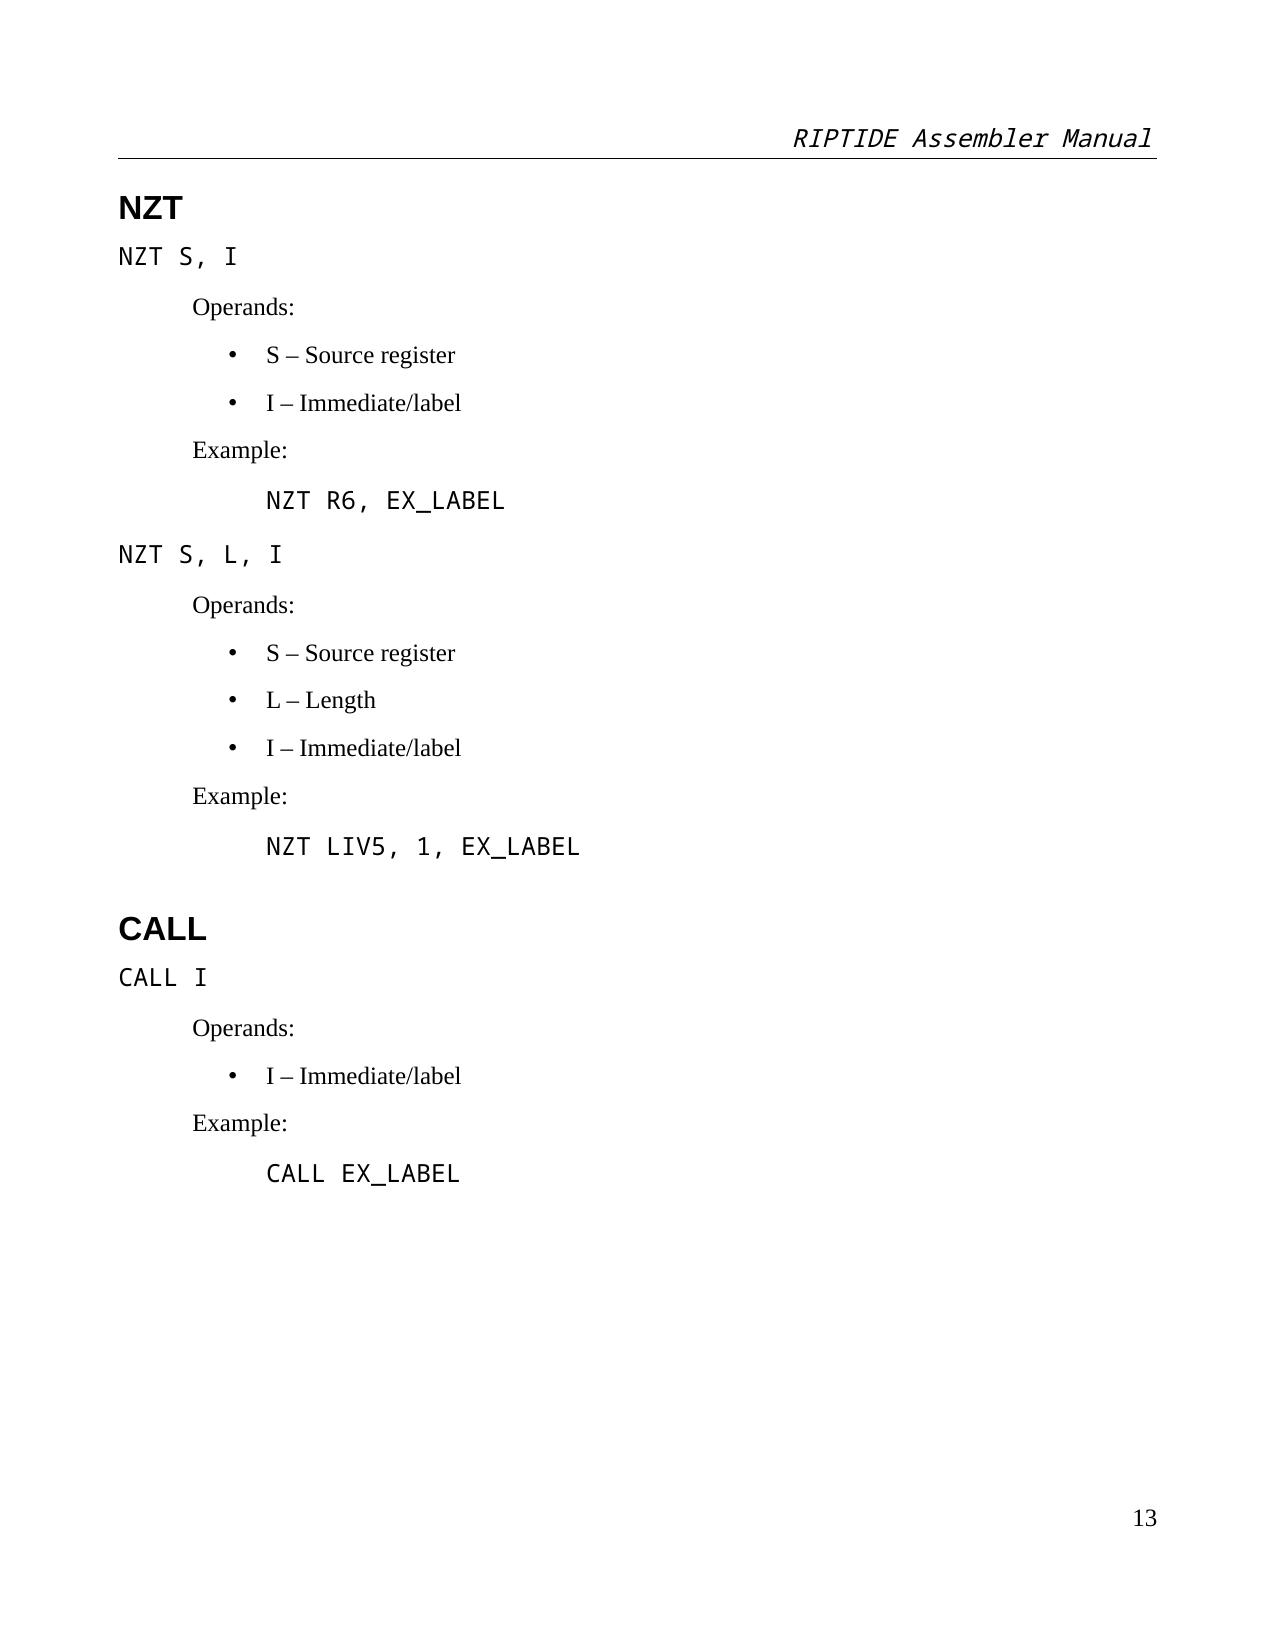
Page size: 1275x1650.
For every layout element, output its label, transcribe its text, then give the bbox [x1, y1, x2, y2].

list S – Source register [228, 638, 1157, 667]
subtitle NZT [118, 188, 1157, 227]
subtitle CALL [118, 909, 1157, 948]
text Example: [192, 781, 1157, 809]
list S – Source register [228, 340, 1157, 369]
text CALL I [118, 959, 1157, 994]
text Example: [192, 435, 1157, 464]
text CALL EX_LABEL [192, 1156, 1157, 1190]
text Operands: [192, 292, 1157, 321]
text NZT S, I [118, 239, 1157, 273]
text Example: [192, 1108, 1157, 1137]
text NZT LIV5, 1, EX_LABEL [192, 828, 1157, 862]
list I – Immediate/label [228, 388, 1157, 416]
list I – Immediate/label [228, 733, 1157, 762]
list I – Immediate/label [228, 1061, 1157, 1090]
text NZT S, L, I [118, 537, 1157, 571]
text Operands: [192, 1013, 1157, 1042]
list L – Length [228, 686, 1157, 714]
text NZT R6, EX_LABEL [192, 483, 1157, 517]
text Operands: [192, 590, 1157, 619]
